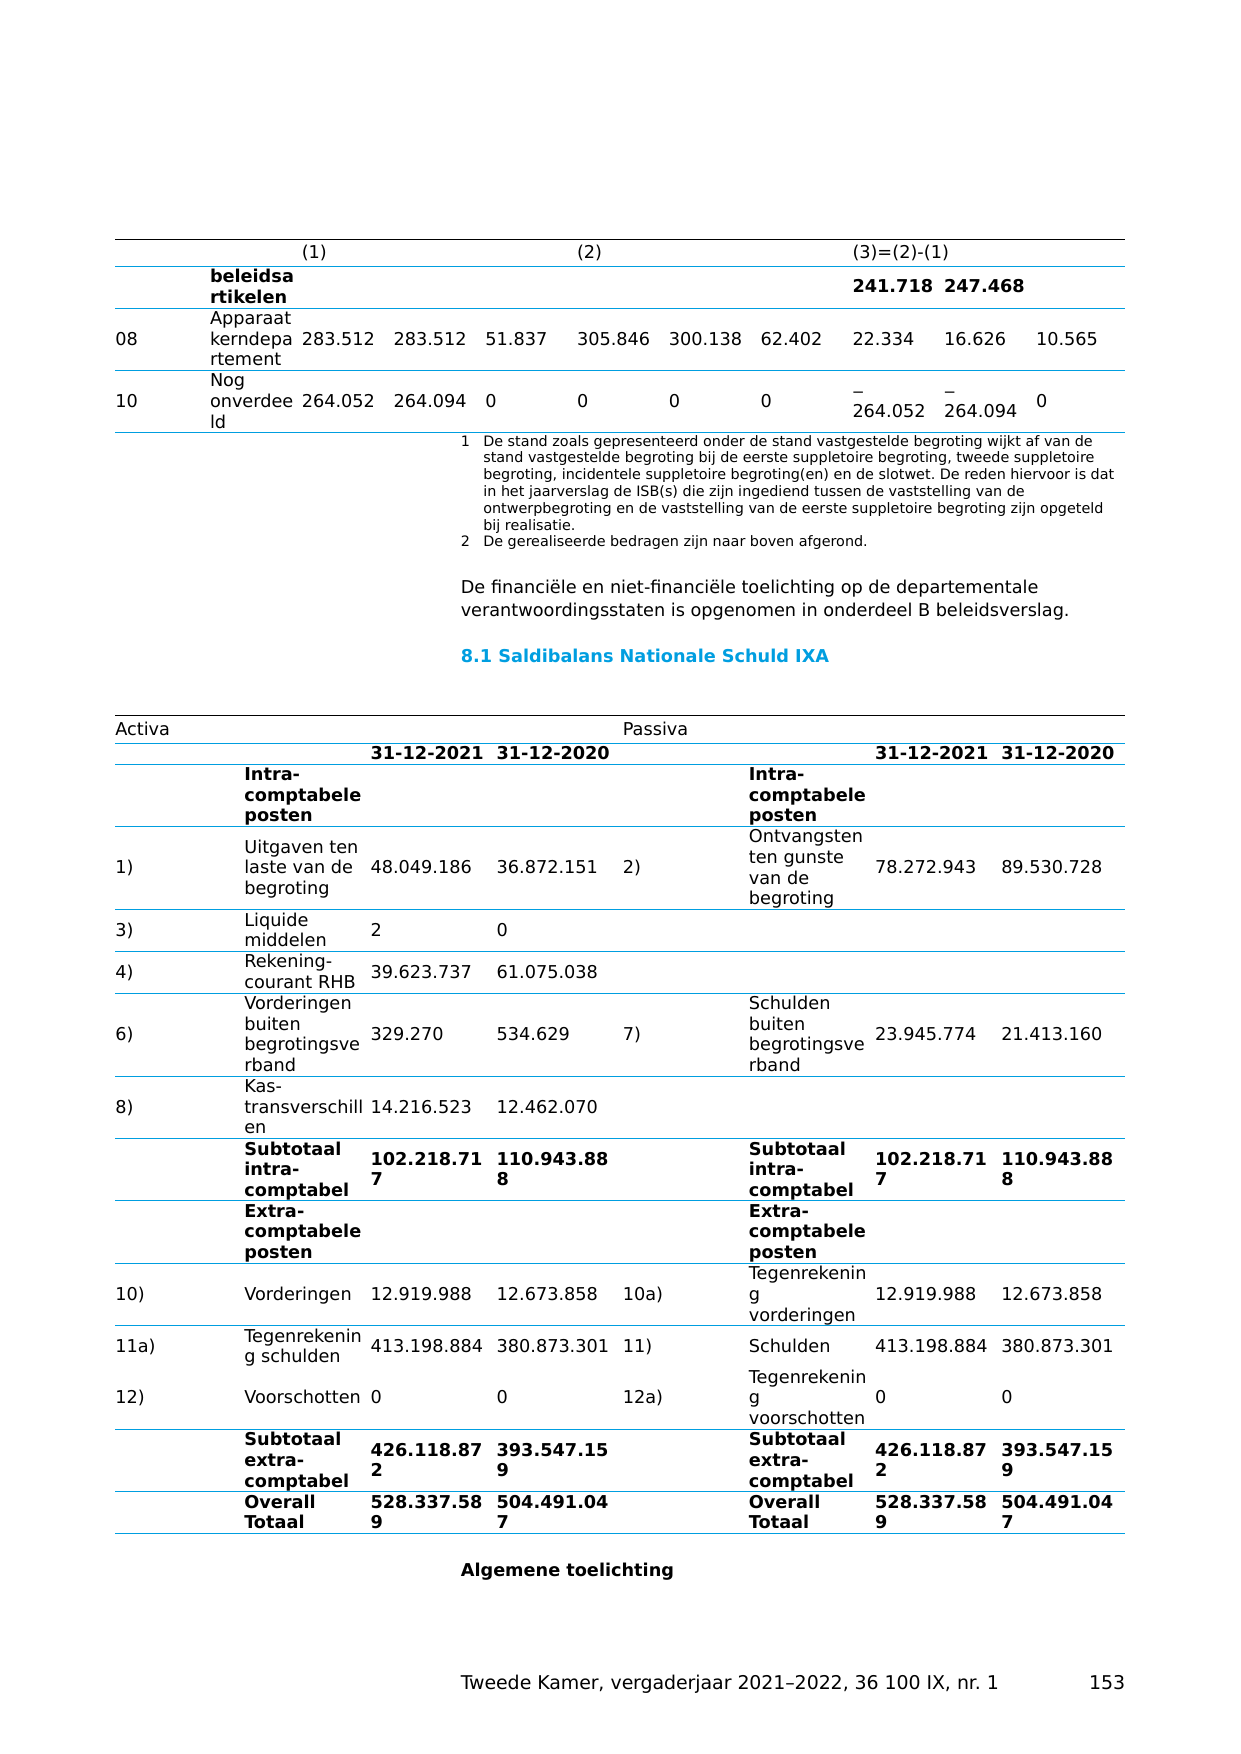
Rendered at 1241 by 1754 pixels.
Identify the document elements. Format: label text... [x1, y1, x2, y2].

table_cell 14.216.523 [368, 1077, 493, 1138]
table_cell [620, 1077, 746, 1138]
table_cell (1) [299, 240, 574, 266]
table_cell 102.218.717 [368, 1139, 493, 1200]
table_cell 08 [115, 309, 207, 370]
table_cell [115, 1201, 241, 1263]
table_cell 0 [666, 371, 757, 432]
table_cell 110.943.888 [494, 1139, 620, 1200]
table_cell [115, 267, 207, 307]
table_cell 110.943.888 [998, 1139, 1125, 1200]
table_cell 3) [115, 910, 241, 951]
table_cell Tegenrekening vorderingen [746, 1264, 872, 1325]
table_cell [998, 1077, 1125, 1138]
table_cell 12.919.988 [872, 1264, 998, 1325]
table_cell 8) [115, 1077, 241, 1138]
table_cell 264.094 [390, 371, 482, 432]
table_cell [115, 1139, 241, 1200]
table_cell 0 [482, 371, 574, 432]
table_cell Apparaat kerndepartement [207, 309, 299, 370]
table_header Tabel 56 Departementale verantwoordingsstaat 2021 van het Ministerie van Financiën (IXB) (Bedragen x € 1.000) [115, 191, 1125, 239]
table_cell 10 [115, 371, 207, 432]
table_cell 10.565 [1033, 309, 1125, 370]
table_cell (2) [574, 240, 849, 266]
table_cell 504.491.047 [494, 1492, 620, 1533]
table_cell 0 [494, 1367, 620, 1429]
table_cell Overall Totaal [241, 1492, 367, 1533]
table_cell 0 [368, 1367, 493, 1429]
table_cell 12.462.070 [494, 1077, 620, 1138]
table_cell [482, 267, 574, 307]
table_cell Extra-comptabele posten [746, 1201, 872, 1263]
table_cell 62.402 [758, 309, 849, 370]
table_cell [998, 952, 1125, 992]
table_cell 10) [115, 1264, 241, 1325]
table_cell Uitgaven ten laste van de begroting [241, 827, 367, 909]
table_cell [494, 765, 620, 826]
table_cell 2 [368, 910, 493, 951]
table_cell 51.837 [482, 309, 574, 370]
table_cell 0 [574, 371, 666, 432]
table_cell 23.945.774 [872, 994, 998, 1076]
table_cell 22.334 [849, 309, 941, 370]
table_cell 283.512 [390, 309, 482, 370]
table_cell 0 [494, 910, 620, 951]
table_cell Passiva [620, 716, 1125, 742]
table_cell Activa [115, 716, 620, 742]
table_cell 393.547.159 [998, 1430, 1125, 1491]
table_cell [666, 267, 757, 307]
table_cell Subtotaal intra-comptabel [746, 1139, 872, 1200]
table_cell Rekening-courant RHB [241, 952, 367, 992]
table_cell [620, 1201, 746, 1263]
table_cell [241, 744, 367, 763]
table_cell 31-12-2021 [368, 744, 493, 763]
table_cell 12a) [620, 1367, 746, 1429]
table_cell [574, 267, 666, 307]
title 8.1 Saldibalans Nationale Schuld IXA [461, 644, 1125, 667]
table_cell [746, 744, 872, 763]
table_cell 393.547.159 [494, 1430, 620, 1491]
table_cell 0 [758, 371, 849, 432]
table_cell 21.413.160 [998, 994, 1125, 1076]
table_cell [620, 744, 746, 763]
table_cell Extra-comptabele posten [241, 1201, 367, 1263]
table_cell [746, 952, 872, 992]
table_cell 31-12-2020 [998, 744, 1125, 763]
table_cell [115, 744, 241, 763]
table_cell [620, 1139, 746, 1200]
table_cell 247.468 [941, 267, 1033, 307]
list De stand zoals gepresenteerd onder de stand vastgestelde begroting wijkt af van de stand vastgestelde begroting bij de eerste suppletoire begroting, tweede suppletoire begroting, incidentele suppletoire begroting(en) en de slotwet. De reden hiervoor is dat in het jaarverslag de ISB(s) die zijn ingediend tussen de vaststelling van de ontwerpbegroting en de vaststelling van de eerste suppletoire begroting zijn opgeteld bij realisatie. [461, 433, 1125, 533]
table_cell 380.873.301 [494, 1326, 620, 1367]
table_cell beleidsartikelen [207, 267, 299, 307]
table_cell Intra-comptabele posten [746, 765, 872, 826]
table_cell 1) [115, 827, 241, 909]
table_cell [872, 765, 998, 826]
table_cell 305.846 [574, 309, 666, 370]
table_cell 12.673.858 [494, 1264, 620, 1325]
table_cell 31-12-2020 [494, 744, 620, 763]
table_cell [207, 240, 299, 266]
table_cell [872, 910, 998, 951]
table_cell [620, 765, 746, 826]
table_cell [746, 910, 872, 951]
table_cell [115, 240, 207, 266]
table_cell ‒ 264.094 [941, 371, 1033, 432]
table_cell Intra-comptabele posten [241, 765, 367, 826]
table_cell 283.512 [299, 309, 390, 370]
table_cell 380.873.301 [998, 1326, 1125, 1367]
table_cell 48.049.186 [368, 827, 493, 909]
table_cell 61.075.038 [494, 952, 620, 992]
table_cell [299, 267, 390, 307]
table_cell Schulden buiten begrotingsverband [746, 994, 872, 1076]
table_cell 241.718 [849, 267, 941, 307]
table_cell Kas-transverschillen [241, 1077, 367, 1138]
table_cell 4) [115, 952, 241, 992]
table_cell [368, 765, 493, 826]
table_cell Schulden [746, 1326, 872, 1367]
table_cell [115, 1430, 241, 1491]
table_cell ‒ 264.052 [849, 371, 941, 432]
text Algemene toelichting [461, 1558, 1125, 1581]
table_cell Voorschotten [241, 1367, 367, 1429]
table_cell 534.629 [494, 994, 620, 1076]
table_cell 31-12-2021 [872, 744, 998, 763]
table_cell [620, 910, 746, 951]
table_cell 11a) [115, 1326, 241, 1367]
table_cell [390, 267, 482, 307]
table_cell Ontvangsten ten gunste van de begroting [746, 827, 872, 909]
table_cell Subtotaal extra-comptabel [746, 1430, 872, 1491]
table_cell Vorderingen [241, 1264, 367, 1325]
table_cell 0 [998, 1367, 1125, 1429]
table_cell 0 [1033, 371, 1125, 432]
table_cell [872, 952, 998, 992]
table_cell Tegenrekening voorschotten [746, 1367, 872, 1429]
table_cell 7) [620, 994, 746, 1076]
table_cell 12.919.988 [368, 1264, 493, 1325]
table_cell [620, 1492, 746, 1533]
table_cell 10a) [620, 1264, 746, 1325]
table_cell 2) [620, 827, 746, 909]
table_cell Nog onverdeeld [207, 371, 299, 432]
table_cell 426.118.872 [368, 1430, 493, 1491]
table_cell [620, 1430, 746, 1491]
table_cell 39.623.737 [368, 952, 493, 992]
table_cell 413.198.884 [368, 1326, 493, 1367]
table_cell 0 [872, 1367, 998, 1429]
table_cell 102.218.717 [872, 1139, 998, 1200]
table_cell Subtotaal intra-comptabel [241, 1139, 367, 1200]
table_cell Subtotaal extra-comptabel [241, 1430, 367, 1491]
table_cell [368, 1201, 493, 1263]
table_cell [115, 1492, 241, 1533]
table_cell [115, 765, 241, 826]
table_cell [872, 1201, 998, 1263]
table_cell [1033, 267, 1125, 307]
table_cell 426.118.872 [872, 1430, 998, 1491]
table_cell Liquide middelen [241, 910, 367, 951]
table_cell 36.872.151 [494, 827, 620, 909]
table_cell [998, 765, 1125, 826]
table_cell 264.052 [299, 371, 390, 432]
table_cell Tegenrekening schulden [241, 1326, 367, 1367]
table_cell 12.673.858 [998, 1264, 1125, 1325]
table_cell [758, 267, 849, 307]
table_cell (3)=(2)-(1) [849, 240, 1125, 266]
table_cell 329.270 [368, 994, 493, 1076]
table_header Tabel 57 Saldibalans per 31 december 2021 Nationale Schuld (bedragen x € 1.000) [115, 690, 1125, 715]
table_cell 300.138 [666, 309, 757, 370]
table_cell 89.530.728 [998, 827, 1125, 909]
table_cell 6) [115, 994, 241, 1076]
table_cell 11) [620, 1326, 746, 1367]
table_cell 528.337.589 [872, 1492, 998, 1533]
table_cell Overall Totaal [746, 1492, 872, 1533]
table_cell 16.626 [941, 309, 1033, 370]
table_cell [494, 1201, 620, 1263]
table_cell Vorderingen buiten begrotingsverband [241, 994, 367, 1076]
table_cell [998, 1201, 1125, 1263]
table_cell [872, 1077, 998, 1138]
text De financiële en niet-financiële toelichting op de departementale verantwoordingsstaten is opgenomen in onderdeel B beleidsverslag. [461, 575, 1125, 621]
table_cell 413.198.884 [872, 1326, 998, 1367]
table_cell 504.491.047 [998, 1492, 1125, 1533]
table_cell [746, 1077, 872, 1138]
list De gerealiseerde bedragen zijn naar boven afgerond. [461, 533, 1125, 550]
table_cell 12) [115, 1367, 241, 1429]
table_cell [620, 952, 746, 992]
table_cell 528.337.589 [368, 1492, 493, 1533]
table_cell 78.272.943 [872, 827, 998, 909]
table_cell [998, 910, 1125, 951]
